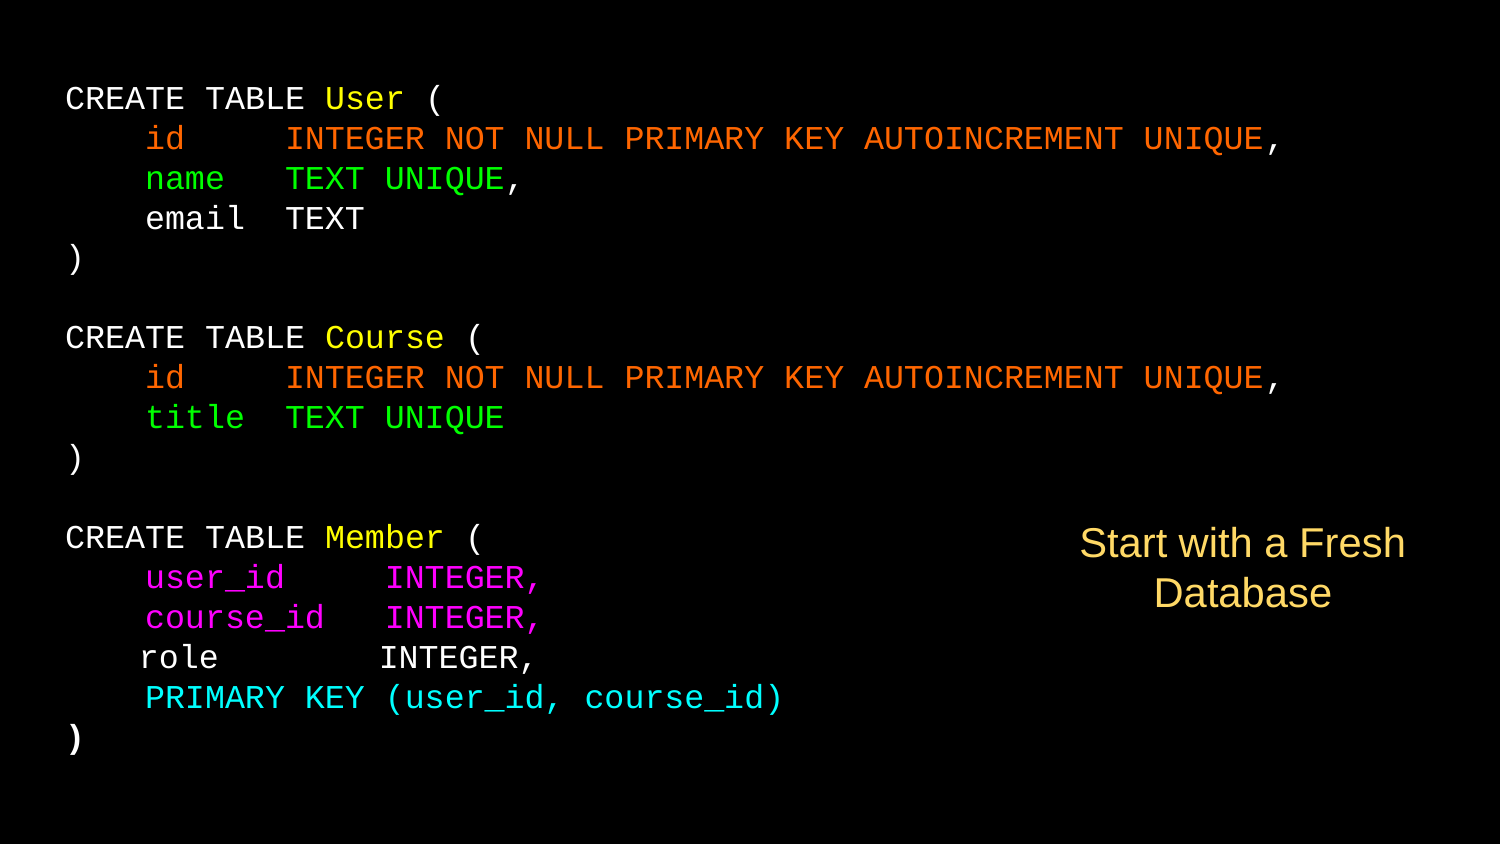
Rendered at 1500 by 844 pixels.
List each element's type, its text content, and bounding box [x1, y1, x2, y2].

text_box CREATE TABLE User ( id INTEGER NOT NULL PRIMARY KEY AUTOINCREMENT UNIQUE, name TEXT UNIQUE, email TEXT ) CREATE TABLE Course ( id INTEGER NOT NULL PRIMARY KEY AUTOINCREMENT UNIQUE, title TEXT UNIQUE ) CREATE TABLE Member ( user_id INTEGER, course_id INTEGER, role INTEGER, PRIMARY KEY (user_id, course_id) ) [56, 71, 1443, 757]
